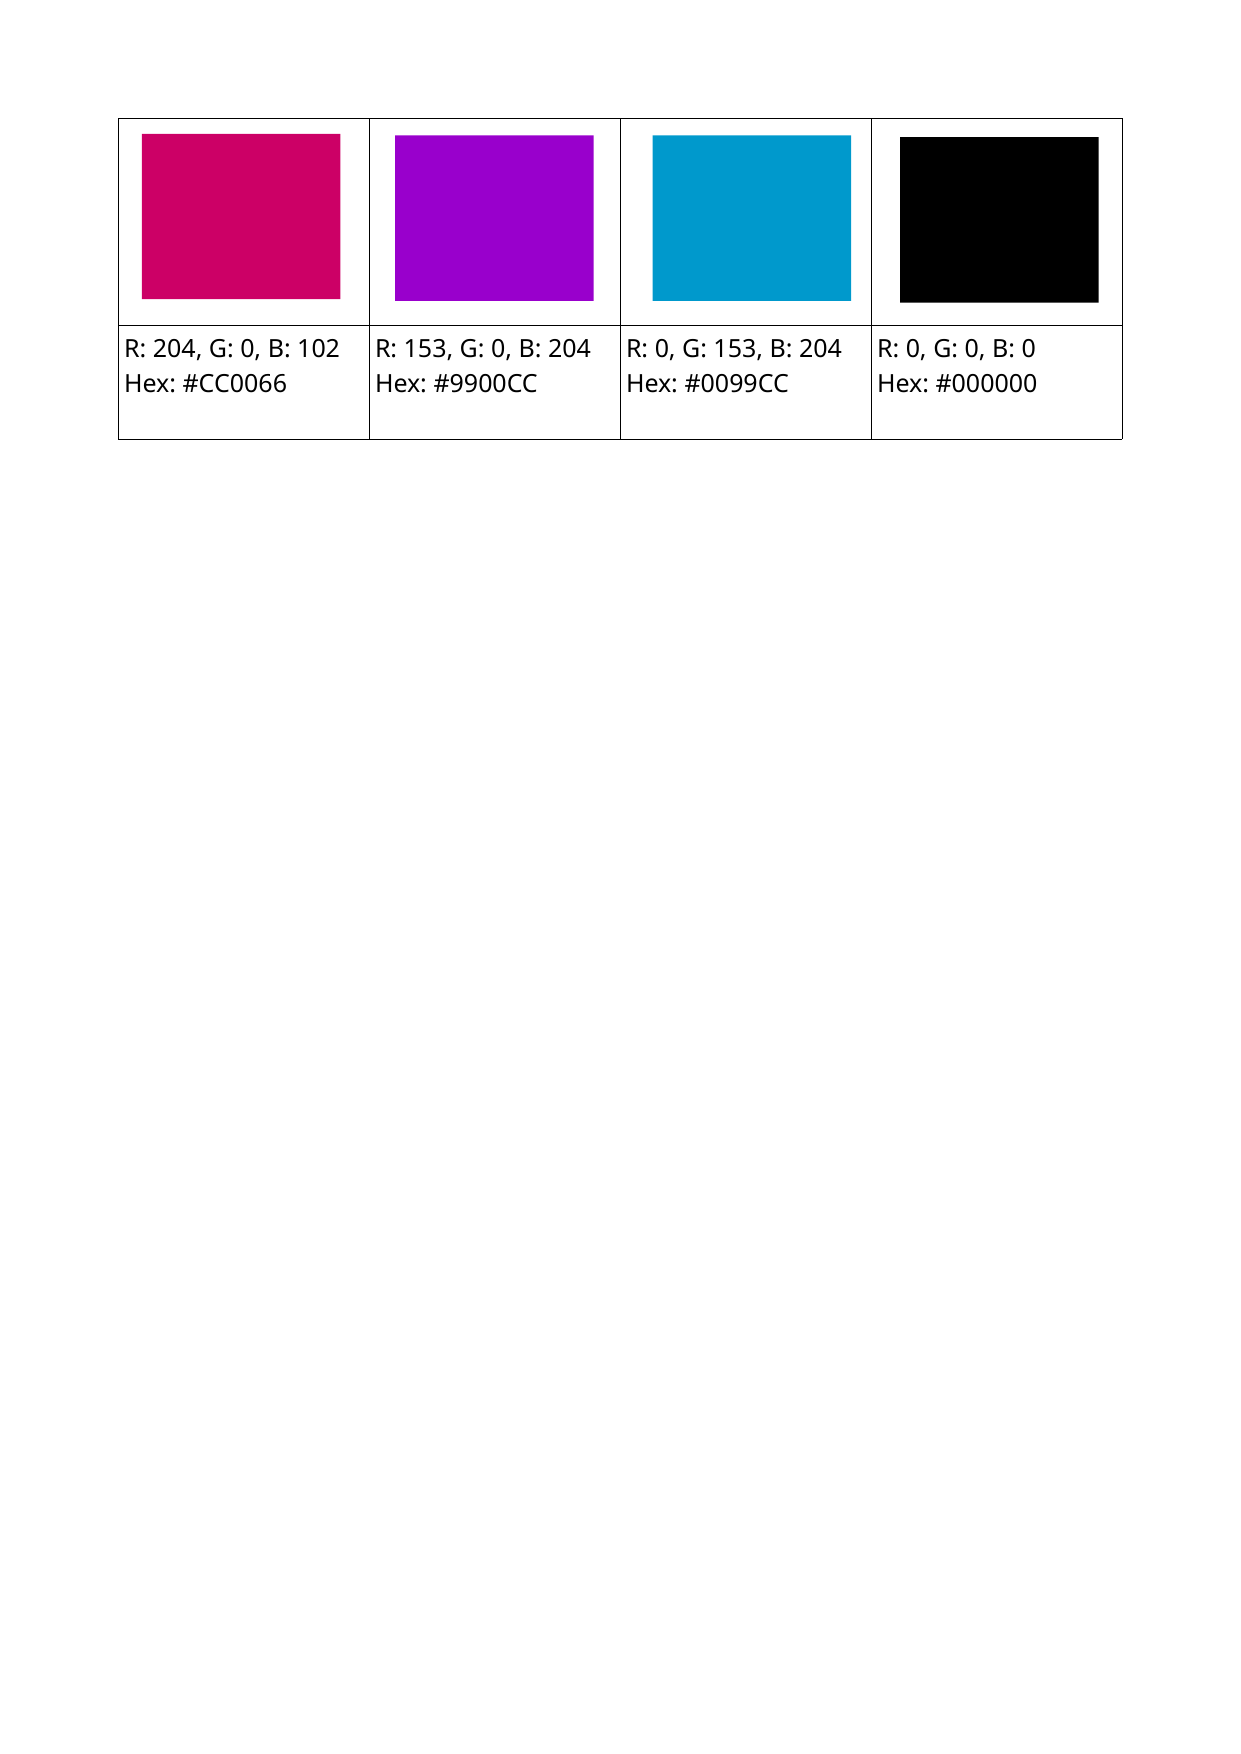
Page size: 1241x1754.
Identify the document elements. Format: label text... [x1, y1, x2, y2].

table_cell R: 204, G: 0, B: 102 Hex: #CC0066 [119, 326, 369, 439]
table_cell R: 0, G: 153, B: 204 Hex: #0099CC [621, 326, 871, 439]
table_header [872, 119, 1122, 325]
table_cell R: 0, G: 0, B: 0 Hex: #000000 [872, 326, 1122, 439]
table_header [370, 119, 620, 325]
table_cell R: 153, G: 0, B: 204 Hex: #9900CC [370, 326, 620, 439]
table_header [119, 119, 369, 325]
table_header [621, 119, 871, 325]
